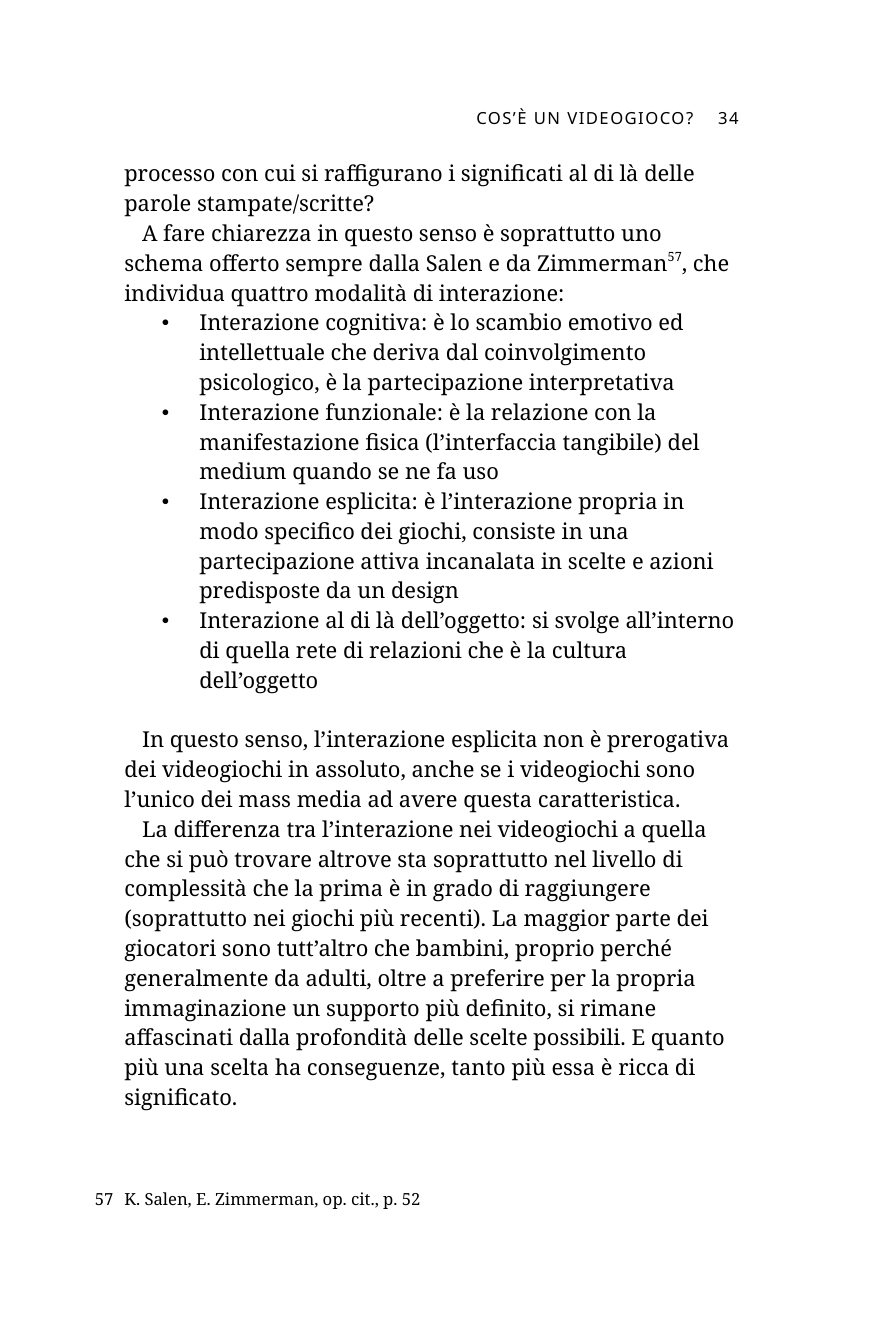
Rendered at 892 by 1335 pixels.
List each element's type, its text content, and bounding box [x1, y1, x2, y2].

text A fare chiarezza in questo senso è soprattutto uno schema offerto sempre dalla Salen e da Zimmerman, che individua quattro modalità di interazione: [124, 218, 738, 307]
list Interazione esplicita: è l’interazione propria in modo specifico dei giochi, consiste in una partecipazione attiva incanalata in scelte e azioni predisposte da un design [162, 486, 738, 605]
text In questo senso, l’interazione esplicita non è prerogativa dei videogiochi in assoluto, anche se i videogiochi sono l’unico dei mass media ad avere questa caratteristica. [124, 724, 738, 814]
list Interazione funzionale: è la relazione con la manifestazione fisica (l’interfaccia tangibile) del medium quando se ne fa uso [162, 397, 738, 486]
text K. Salen, E. Zimmerman, op. cit., p. 52 [94, 1188, 738, 1211]
list Interazione cognitiva: è lo scambio emotivo ed intellettuale che deriva dal coinvolgimento psicologico, è la partecipazione interpretativa [162, 307, 738, 397]
text processo con cui si raffigurano i significati al di là delle parole stampate/scritte? [124, 158, 738, 218]
list Interazione al di là dell’oggetto: si svolge all’interno di quella rete di relazioni che è la cultura dell’oggetto [162, 605, 738, 695]
text La differenza tra l’interazione nei videogiochi a quella che si può trovare altrove sta soprattutto nel livello di complessità che la prima è in grado di raggiungere (soprattutto nei giochi più recenti). La maggior parte dei giocatori sono tutt’altro che bambini, proprio perché generalmente da adulti, oltre a preferire per la propria immaginazione un supporto più definito, si rimane affascinati dalla profondità delle scelte possibili. E quanto più una scelta ha conseguenze, tanto più essa è ricca di significato. [124, 814, 738, 1112]
